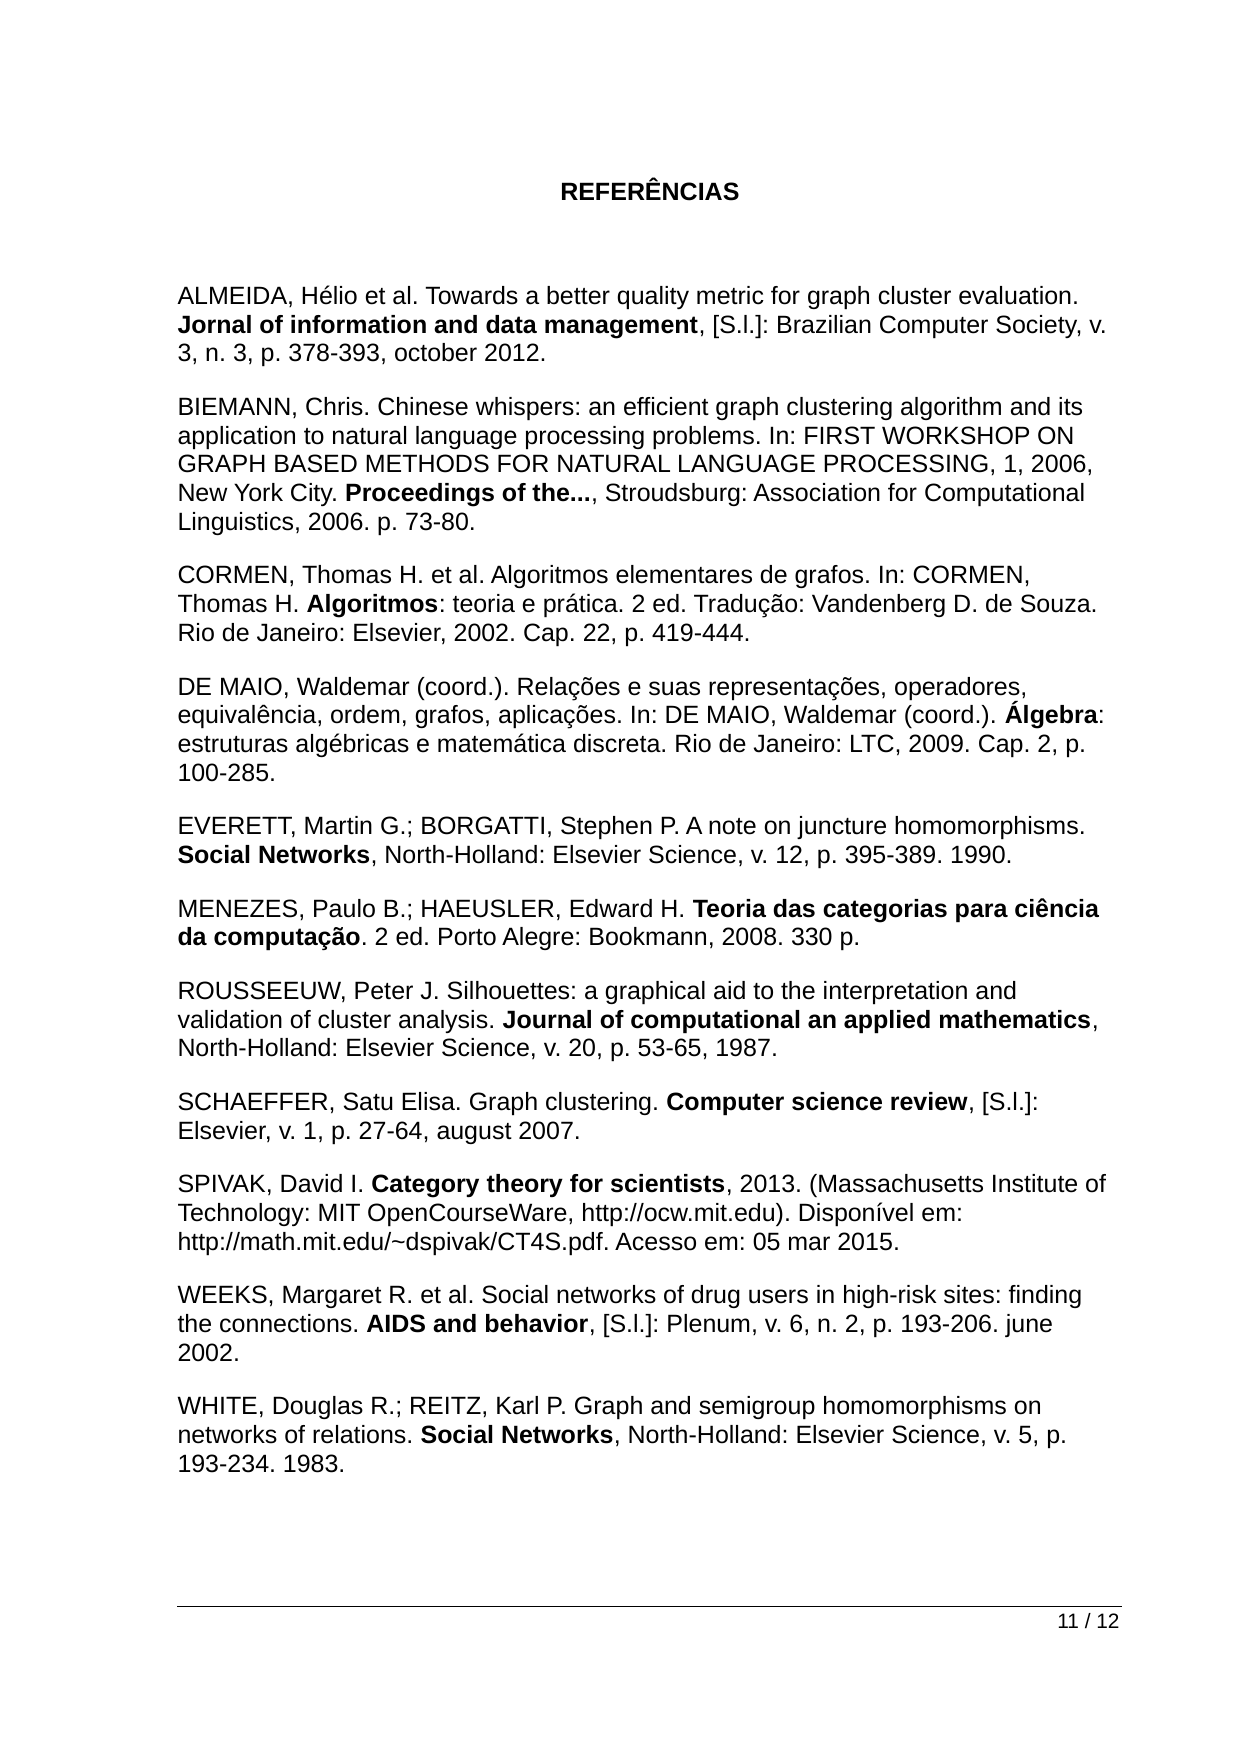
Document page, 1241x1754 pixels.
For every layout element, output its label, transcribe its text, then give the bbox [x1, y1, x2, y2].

text CORMEN, Thomas H. et al. Algoritmos elementares de grafos. In: CORMEN, Thomas H. Algoritmos: teoria e prática. 2 ed. Tradução: Vandenberg D. de Souza. Rio de Janeiro: Elsevier, 2002. Cap. 22, p. 419-444. [177, 561, 1122, 647]
text EVERETT, Martin G.; BORGATTI, Stephen P. A note on juncture homomorphisms. Social Networks, North-Holland: Elsevier Science, v. 12, p. 395-389. 1990. [177, 811, 1122, 869]
text WEEKS, Margaret R. et al. Social networks of drug users in high-risk sites: finding the connections. AIDS and behavior, [S.l.]: Plenum, v. 6, n. 2, p. 193-206. june 2002. [177, 1280, 1122, 1367]
text BIEMANN, Chris. Chinese whispers: an efficient graph clustering algorithm and its application to natural language processing problems. In: FIRST WORKSHOP ON GRAPH BASED METHODS FOR NATURAL LANGUAGE PROCESSING, 1, 2006, New York City. Proceedings of the..., Stroudsburg: Association for Computational Linguistics, 2006. p. 73-80. [177, 392, 1122, 536]
text WHITE, Douglas R.; REITZ, Karl P. Graph and semigroup homomorphisms on networks of relations. Social Networks, North-Holland: Elsevier Science, v. 5, p. 193-234. 1983. [177, 1391, 1122, 1478]
text ALMEIDA, Hélio et al. Towards a better quality metric for graph cluster evaluation. Jornal of information and data management, [S.l.]: Brazilian Computer Society, v. 3, n. 3, p. 378-393, october 2012. [177, 281, 1122, 367]
text ROUSSEEUW, Peter J. Silhouettes: a graphical aid to the interpretation and validation of cluster analysis. Journal of computational an applied mathematics, North-Holland: Elsevier Science, v. 20, p. 53-65, 1987. [177, 976, 1122, 1062]
subtitle Referências [177, 177, 1122, 206]
text SPIVAK, David I. Category theory for scientists, 2013. (Massachusetts Institute of Technology: MIT OpenCourseWare, http://ocw.mit.edu). Disponível em: http://math.mit.edu/~dspivak/CT4S.pdf. Acesso em: 05 mar 2015. [177, 1169, 1122, 1256]
text SCHAEFFER, Satu Elisa. Graph clustering. Computer science review, [S.l.]: Elsevier, v. 1, p. 27-64, august 2007. [177, 1087, 1122, 1144]
text DE MAIO, Waldemar (coord.). Relações e suas representações, operadores, equivalência, ordem, grafos, aplicações. In: DE MAIO, Waldemar (coord.). Álgebra: estruturas algébricas e matemática discreta. Rio de Janeiro: LTC, 2009. Cap. 2, p. 100-285. [177, 672, 1122, 787]
text MENEZES, Paulo B.; HAEUSLER, Edward H. Teoria das categorias para ciência da computação. 2 ed. Porto Alegre: Bookmann, 2008. 330 p. [177, 894, 1122, 951]
